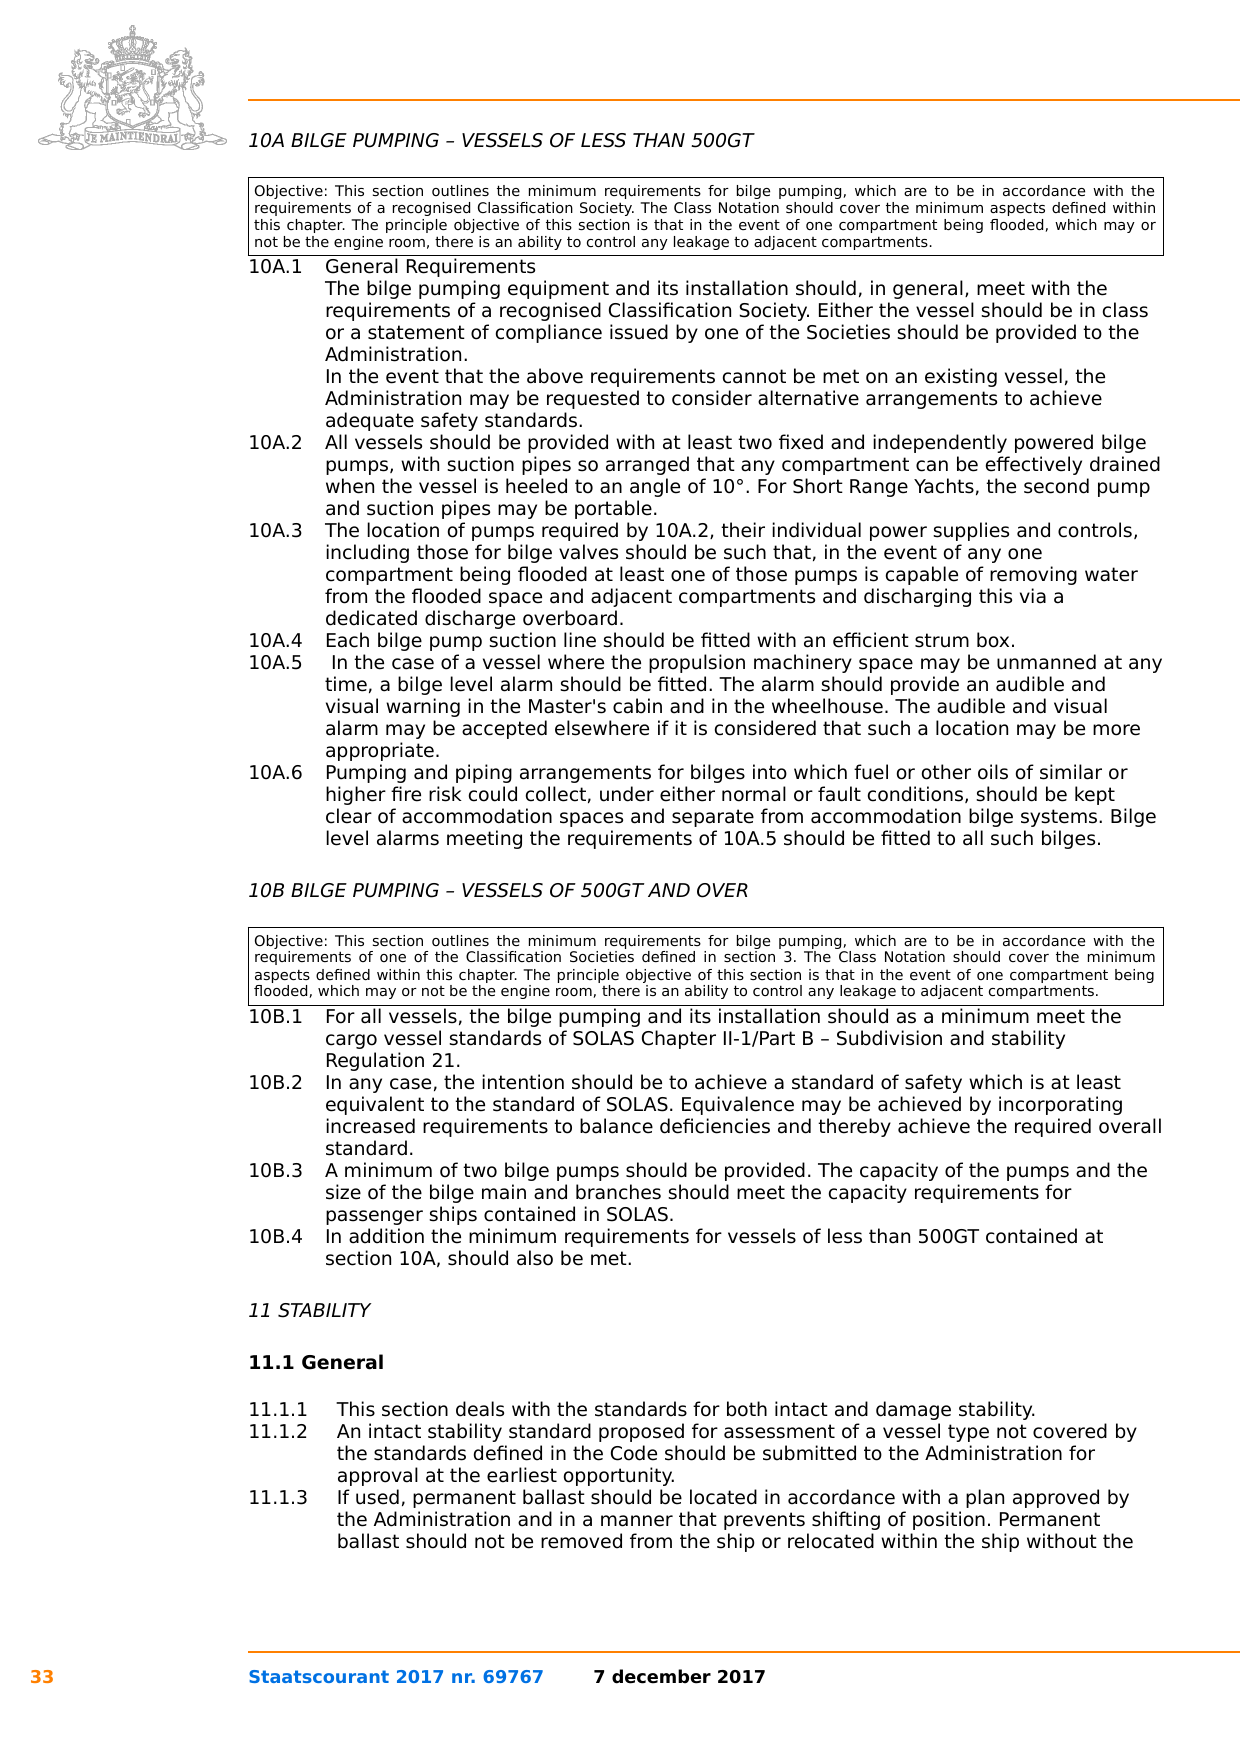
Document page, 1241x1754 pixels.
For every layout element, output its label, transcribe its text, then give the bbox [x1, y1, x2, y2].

text 10A.2 All vessels should be provided with at least two fixed and independently powered bilge pumps, with suction pipes so arranged that any compartment can be effectively drained when the vessel is heeled to an angle of 10°. For Short Range Yachts, the second pump and suction pipes may be portable. [248, 432, 1163, 520]
text 10A.3 The location of pumps required by 10A.2, their individual power supplies and controls, including those for bilge valves should be such that, in the event of any one compartment being flooded at least one of those pumps is capable of removing water from the flooded space and adjacent compartments and discharging this via a dedicated discharge overboard. [248, 520, 1163, 630]
table_header Objective: This section outlines the minimum requirements for bilge pumping, which are to be in accordance with the requirements of a recognised Classification Society. The Class Notation should cover the minimum aspects defined within this chapter. The principle objective of this section is that in the event of one compartment being flooded, which may or not be the engine room, there is an ability to control any leakage to adjacent compartments. [249, 178, 1163, 255]
subtitle 10B BILGE PUMPING – VESSELS OF 500GT AND OVER [248, 880, 1163, 902]
subtitle 11.1 General [248, 1352, 1163, 1374]
subtitle 10A BILGE PUMPING – VESSELS OF LESS THAN 500GT [248, 130, 1163, 152]
text 10A.5 In the case of a vessel where the propulsion machinery space may be unmanned at any time, a bilge level alarm should be fitted. The alarm should provide an audible and visual warning in the Master's cabin and in the wheelhouse. The audible and visual alarm may be accepted elsewhere if it is considered that such a location may be more appropriate. [248, 652, 1163, 762]
text 10A.4 Each bilge pump suction line should be fitted with an efficient strum box. [248, 630, 1163, 652]
text 10B.2 In any case, the intention should be to achieve a standard of safety which is at least equivalent to the standard of SOLAS. Equivalence may be achieved by incorporating increased requirements to balance deficiencies and thereby achieve the required overall standard. [248, 1072, 1163, 1160]
text 10B.1 For all vessels, the bilge pumping and its installation should as a minimum meet the cargo vessel standards of SOLAS Chapter II-1/Part B – Subdivision and stability Regulation 21. [248, 1006, 1163, 1072]
text 11.1.3 If used, permanent ballast should be located in accordance with a plan approved by the Administration and in a manner that prevents shifting of position. Permanent ballast should not be removed from the ship or relocated within the ship without the [248, 1487, 1163, 1553]
text 10A.1 General Requirements [248, 256, 1163, 278]
text 11.1.2 An intact stability standard proposed for assessment of a vessel type not covered by the standards defined in the Code should be submitted to the Administration for approval at the earliest opportunity. [248, 1421, 1163, 1487]
text The bilge pumping equipment and its installation should, in general, meet with the requirements of a recognised Classification Society. Either the vessel should be in class or a statement of compliance issued by one of the Societies should be provided to the Administration. [325, 278, 1163, 366]
text 10B.4 In addition the minimum requirements for vessels of less than 500GT contained at section 10A, should also be met. [248, 1226, 1163, 1270]
table_header Objective: This section outlines the minimum requirements for bilge pumping, which are to be in accordance with the requirements of one of the Classification Societies defined in section 3. The Class Notation should cover the minimum aspects defined within this chapter. The principle objective of this section is that in the event of one compartment being flooded, which may or not be the engine room, there is an ability to control any leakage to adjacent compartments. [249, 928, 1163, 1005]
subtitle 11 STABILITY [248, 1300, 1163, 1322]
text 11.1.1 This section deals with the standards for both intact and damage stability. [248, 1399, 1163, 1421]
text In the event that the above requirements cannot be met on an existing vessel, the Administration may be requested to consider alternative arrangements to achieve adequate safety standards. [325, 366, 1163, 432]
text 10B.3 A minimum of two bilge pumps should be provided. The capacity of the pumps and the size of the bilge main and branches should meet the capacity requirements for passenger ships contained in SOLAS. [248, 1160, 1163, 1226]
text 10A.6 Pumping and piping arrangements for bilges into which fuel or other oils of similar or higher fire risk could collect, under either normal or fault conditions, should be kept clear of accommodation spaces and separate from accommodation bilge systems. Bilge level alarms meeting the requirements of 10A.5 should be fitted to all such bilges. [248, 762, 1163, 850]
picture [38, 25, 227, 150]
